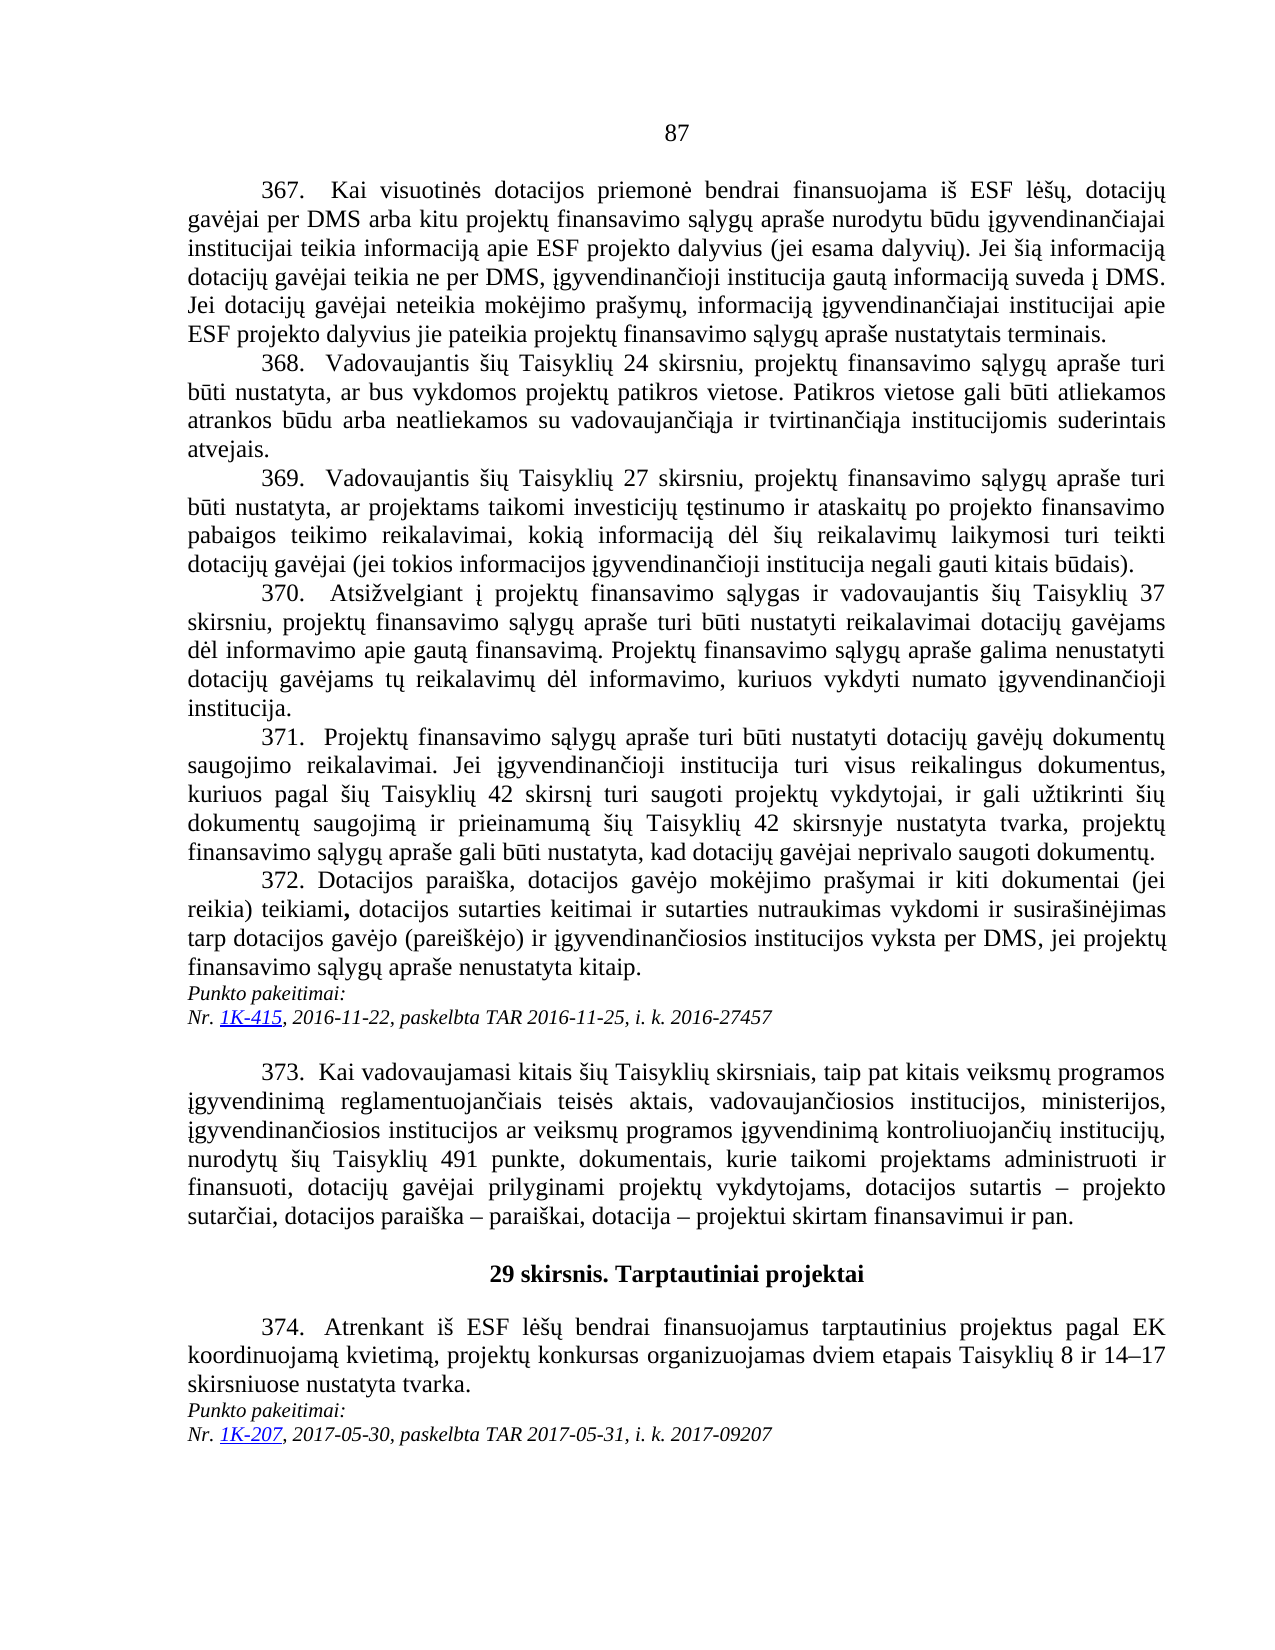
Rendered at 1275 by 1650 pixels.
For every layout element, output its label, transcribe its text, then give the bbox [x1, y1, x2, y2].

text 369. Vadovaujantis šių Taisyklių 27 skirsniu, projektų finansavimo sąlygų apraše turi būti nustatyta, ar projektams taikomi investicijų tęstinumo ir ataskaitų po projekto finansavimo pabaigos teikimo reikalavimai, kokią informaciją dėl šių reikalavimų laikymosi turi teikti dotacijų gavėjai (jei tokios informacijos įgyvendinančioji institucija negali gauti kitais būdais). [187, 463, 1167, 578]
text Punkto pakeitimai: [187, 1398, 1167, 1422]
text 373. Kai vadovaujamasi kitais šių Taisyklių skirsniais, taip pat kitais veiksmų programos įgyvendinimą reglamentuojančiais teisės aktais, vadovaujančiosios institucijos, ministerijos, įgyvendinančiosios institucijos ar veiksmų programos įgyvendinimą kontroliuojančių institucijų, nurodytų šių Taisyklių 491 punkte, dokumentais, kurie taikomi projektams administruoti ir finansuoti, dotacijų gavėjai prilyginami projektų vykdytojams, dotacijos sutartis – projekto sutarčiai, dotacijos paraiška – paraiškai, dotacija – projektui skirtam finansavimui ir pan. [187, 1057, 1167, 1230]
text Nr. 1K-415, 2016-11-22, paskelbta TAR 2016-11-25, i. k. 2016-27457 [187, 1005, 1167, 1029]
text 374. Atrenkant iš ESF lėšų bendrai finansuojamus tarptautinius projektus pagal EK koordinuojamą kvietimą, projektų konkursas organizuojamas dviem etapais Taisyklių 8 ir 14–17 skirsniuose nustatyta tvarka. [187, 1312, 1167, 1398]
text Nr. 1K-207, 2017-05-30, paskelbta TAR 2017-05-31, i. k. 2017-09207 [187, 1422, 1167, 1446]
text 371. Projektų finansavimo sąlygų apraše turi būti nustatyti dotacijų gavėjų dokumentų saugojimo reikalavimai. Jei įgyvendinančioji institucija turi visus reikalingus dokumentus, kuriuos pagal šių Taisyklių 42 skirsnį turi saugoti projektų vykdytojai, ir gali užtikrinti šių dokumentų saugojimą ir prieinamumą šių Taisyklių 42 skirsnyje nustatyta tvarka, projektų finansavimo sąlygų apraše gali būti nustatyta, kad dotacijų gavėjai neprivalo saugoti dokumentų. [187, 722, 1167, 866]
text 367. Kai visuotinės dotacijos priemonė bendrai finansuojama iš ESF lėšų, dotacijų gavėjai per DMS arba kitu projektų finansavimo sąlygų apraše nurodytu būdu įgyvendinančiajai institucijai teikia informaciją apie ESF projekto dalyvius (jei esama dalyvių). Jei šią informaciją dotacijų gavėjai teikia ne per DMS, įgyvendinančioji institucija gautą informaciją suveda į DMS. Jei dotacijų gavėjai neteikia mokėjimo prašymų, informaciją įgyvendinančiajai institucijai apie ESF projekto dalyvius jie pateikia projektų finansavimo sąlygų apraše nustatytais terminais. [187, 176, 1167, 348]
subtitle 29 skirsnis. Tarptautiniai projektai [246, 1259, 1107, 1287]
text 368. Vadovaujantis šių Taisyklių 24 skirsniu, projektų finansavimo sąlygų apraše turi būti nustatyta, ar bus vykdomos projektų patikros vietose. Patikros vietose gali būti atliekamos atrankos būdu arba neatliekamos su vadovaujančiąja ir tvirtinančiąja institucijomis suderintais atvejais. [187, 348, 1167, 463]
text Punkto pakeitimai: [187, 981, 1167, 1005]
text 370. Atsižvelgiant į projektų finansavimo sąlygas ir vadovaujantis šių Taisyklių 37 skirsniu, projektų finansavimo sąlygų apraše turi būti nustatyti reikalavimai dotacijų gavėjams dėl informavimo apie gautą finansavimą. Projektų finansavimo sąlygų apraše galima nenustatyti dotacijų gavėjams tų reikalavimų dėl informavimo, kuriuos vykdyti numato įgyvendinančioji institucija. [187, 578, 1167, 722]
text 372. Dotacijos paraiška, dotacijos gavėjo mokėjimo prašymai ir kiti dokumentai (jei reikia) teikiami, dotacijos sutarties keitimai ir sutarties nutraukimas vykdomi ir susirašinėjimas tarp dotacijos gavėjo (pareiškėjo) ir įgyvendinančiosios institucijos vyksta per DMS, jei projektų finansavimo sąlygų apraše nenustatyta kitaip. [187, 866, 1167, 981]
